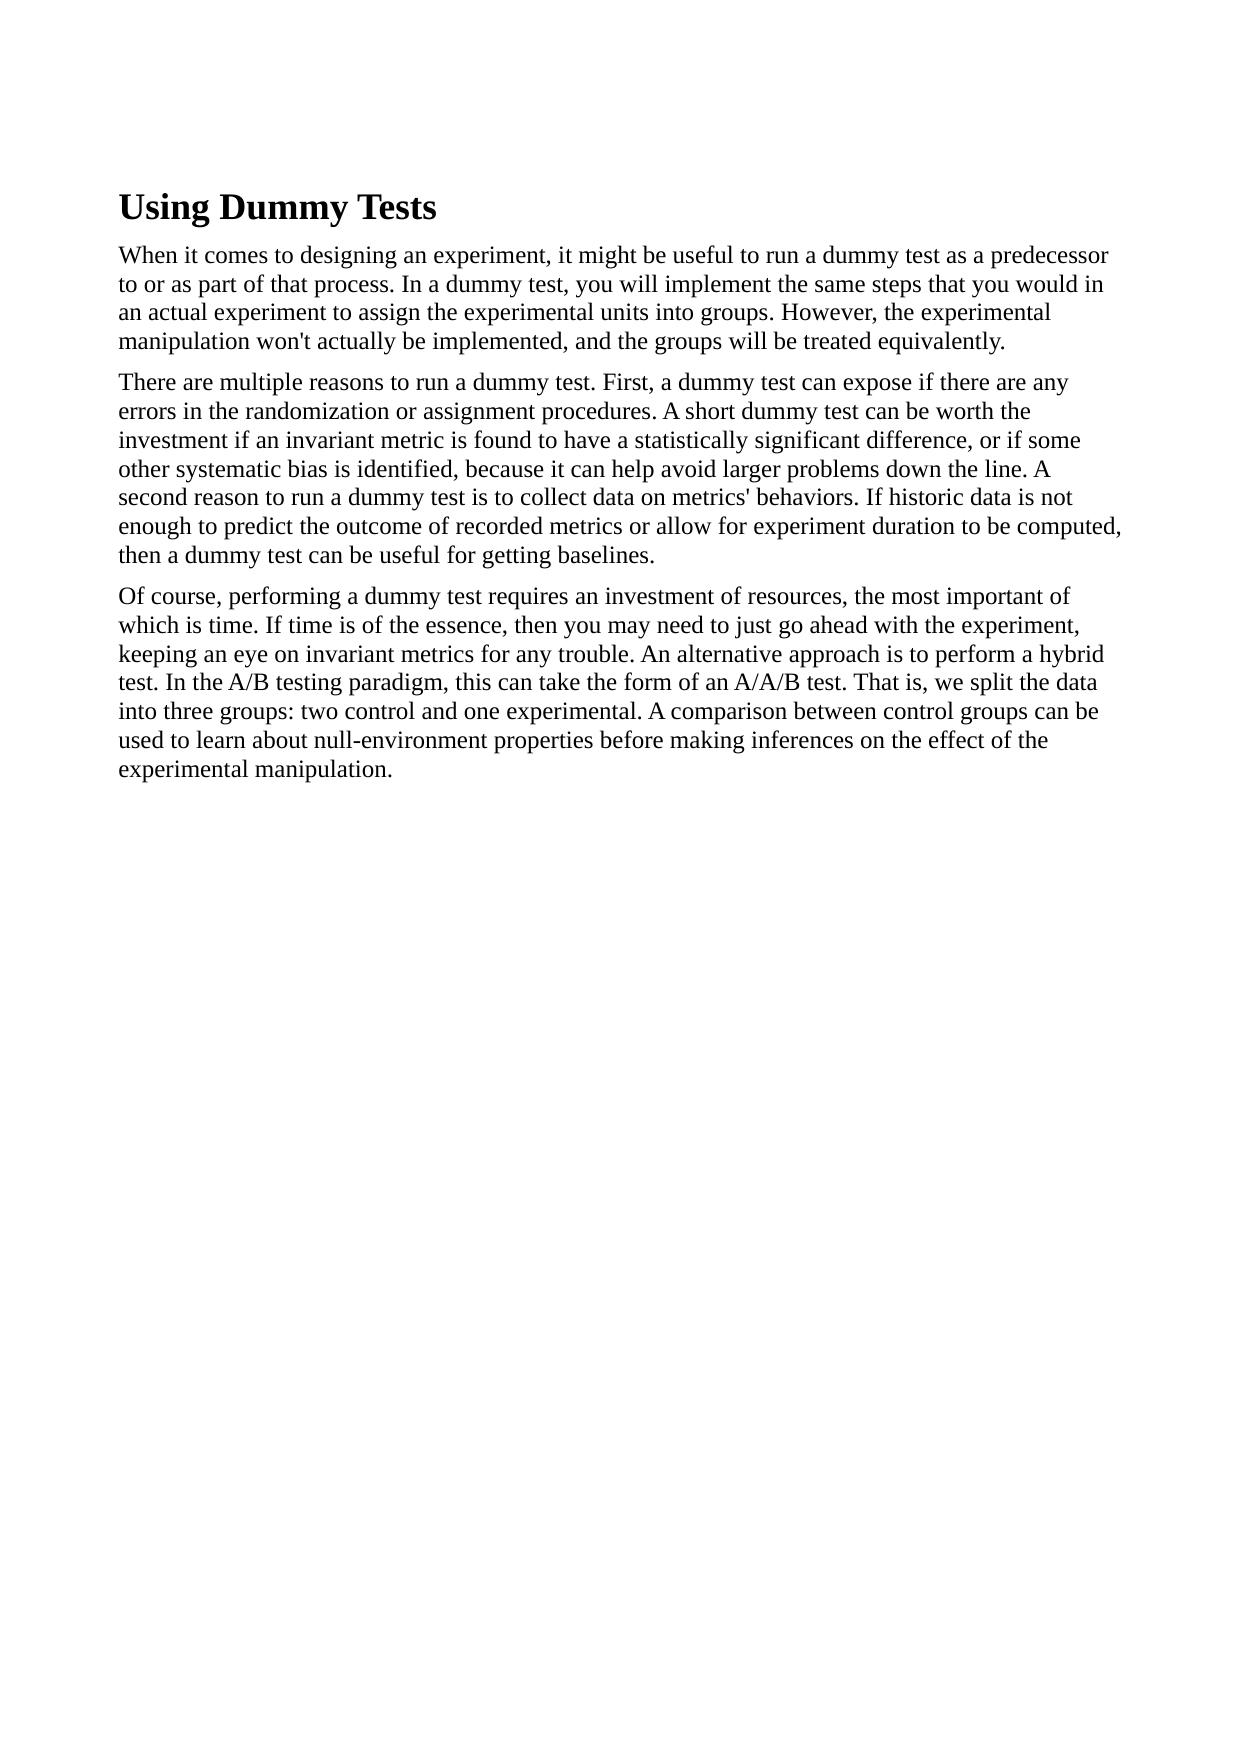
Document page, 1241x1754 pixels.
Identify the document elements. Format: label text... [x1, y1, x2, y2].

text When it comes to designing an experiment, it might be useful to run a dummy test as a predecessor to or as part of that process. In a dummy test, you will implement the same steps that you would in an actual experiment to assign the experimental units into groups. However, the experimental manipulation won't actually be implemented, and the groups will be treated equivalently. [118, 240, 1122, 355]
text There are multiple reasons to run a dummy test. First, a dummy test can expose if there are any errors in the randomization or assignment procedures. A short dummy test can be worth the investment if an invariant metric is found to have a statistically significant difference, or if some other systematic bias is identified, because it can help avoid larger problems down the line. A second reason to run a dummy test is to collect data on metrics' behaviors. If historic data is not enough to predict the outcome of recorded metrics or allow for experiment duration to be computed, then a dummy test can be useful for getting baselines. [118, 367, 1122, 569]
text Of course, performing a dummy test requires an investment of resources, the most important of which is time. If time is of the essence, then you may need to just go ahead with the experiment, keeping an eye on invariant metrics for any trouble. An alternative approach is to perform a hybrid test. In the A/B testing paradigm, this can take the form of an A/A/B test. That is, we split the data into three groups: two control and one experimental. A comparison between control groups can be used to learn about null-environment properties before making inferences on the effect of the experimental manipulation. [118, 581, 1122, 782]
subtitle Using Dummy Tests [118, 184, 1122, 227]
